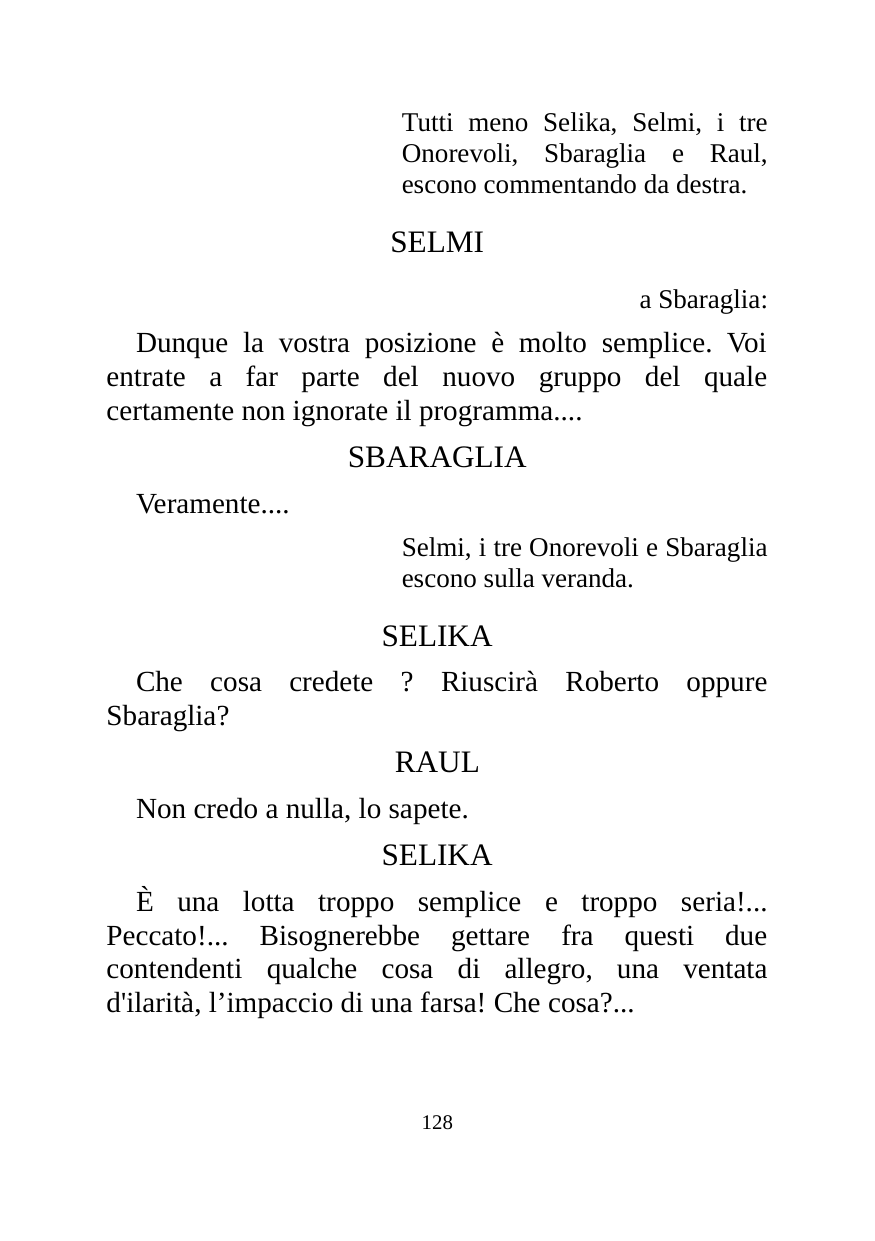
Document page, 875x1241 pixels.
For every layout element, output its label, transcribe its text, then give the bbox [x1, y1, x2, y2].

text SBARAGLIA [106, 438, 768, 474]
text Tutti meno Selika, Selmi, i tre Onorevoli, Sbaraglia e Raul, escono commentando da destra. [402, 106, 768, 200]
text Veramente.... [106, 486, 768, 519]
text SELMI [106, 223, 768, 259]
text RAUL [106, 743, 768, 779]
text a Sbaraglia: [402, 283, 768, 314]
text Non credo a nulla, lo sapete. [106, 791, 768, 825]
text È una lotta troppo semplice e troppo seria!... Peccato!... Bisognerebbe gettare fra questi due contendenti qualche cosa di allegro, una ventata d'ilarità, l’impaccio di una farsa! Che cosa?... [106, 884, 768, 1018]
text SELIKA [106, 617, 768, 653]
text Selmi, i tre Onorevoli e Sbaraglia escono sulla veranda. [402, 531, 768, 593]
text Che cosa credete ? Riuscirà Roberto oppure Sbaraglia? [106, 664, 768, 732]
text SELIKA [106, 836, 768, 872]
text Dunque la vostra posizione è molto semplice. Voi entrate a far parte del nuovo gruppo del quale certamente non ignorate il programma.... [106, 326, 768, 426]
